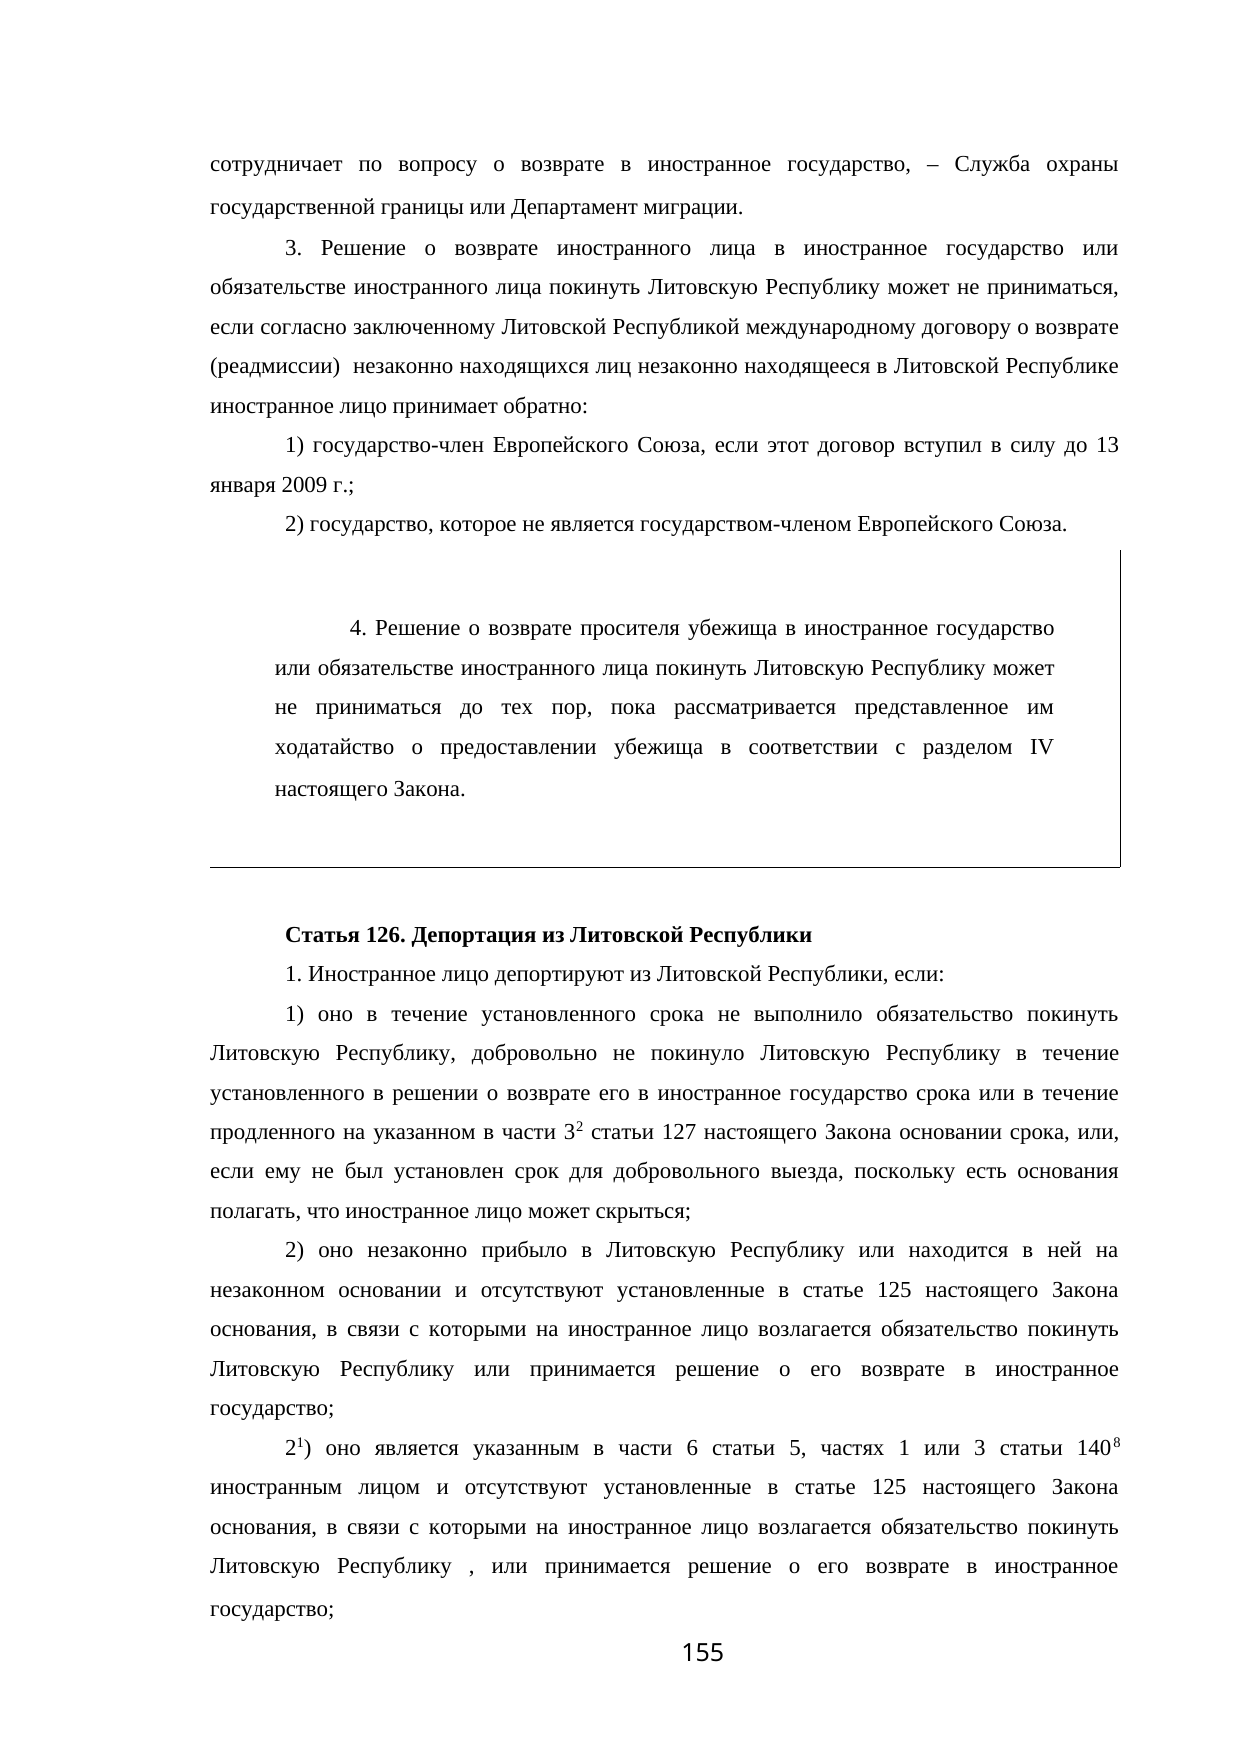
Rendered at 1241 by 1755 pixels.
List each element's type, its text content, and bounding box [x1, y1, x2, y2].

text сотрудничает по вопросу о возврате в иностранное государство, – Служба охраны государственной границы или Департамент миграции. [210, 150, 1120, 219]
text 1) оно в течение установленного срока не выполнило обязательство покинуть Литовскую Республику, добровольно не покинуло Литовскую Республику в течение установленного в решении о возврате его в иностранное государство срока или в течение продленного на указанном в части 32 статьи 127 настоящего Закона основании срока, или, если ему не был установлен срок для добровольного выезда, поскольку есть основания полагать, что иностранное лицо может скрыться; [210, 999, 1120, 1223]
text 3. Решение о возврате иностранного лица в иностранное государство или обязательстве иностранного лица покинуть Литовскую Республику может не приниматься, если согласно заключенному Литовской Республикой международному договору о возврате (реадмиссии) незаконно находящихся лиц незаконно находящееся в Литовской Республике иностранное лицо принимает обратно: [210, 234, 1120, 418]
text 2) оно незаконно прибыло в Литовскую Республику или находится в ней на незаконном основании и отсутствуют установленные в статье 125 настоящего Закона основания, в связи с которыми на иностранное лицо возлагается обязательство покинуть Литовскую Республику или принимается решение о его возврате в иностранное государство; [210, 1236, 1120, 1421]
text 1) государство-член Европейского Союза, если этот договор вступил в силу до 13 января 2009 г.; [210, 431, 1120, 497]
text 21) оно является указанным в части 6 статьи 5, частях 1 или 3 статьи 1408 иностранным лицом и отсутствуют установленные в статье 125 настоящего Закона основания, в связи с которыми на иностранное лицо возлагается обязательство покинуть Литовскую Республику , или принимается решение о его возврате в иностранное государство; [210, 1434, 1120, 1622]
text 2) государство, которое не является государством-членом Европейского Союза. [210, 510, 1120, 537]
text Статья 126. Депортация из Литовской Республики [210, 921, 1120, 947]
text 4. Решение о возврате просителя убежища в иностранное государство или обязательстве иностранного лица покинуть Литовскую Республику может не приниматься до тех пор, пока рассматривается представленное им ходатайство о предоставлении убежища в соответствии с разделом IV настоящего Закона. [210, 550, 1120, 867]
text 1. Иностранное лицо депортируют из Литовской Республики, если: [210, 960, 1120, 986]
